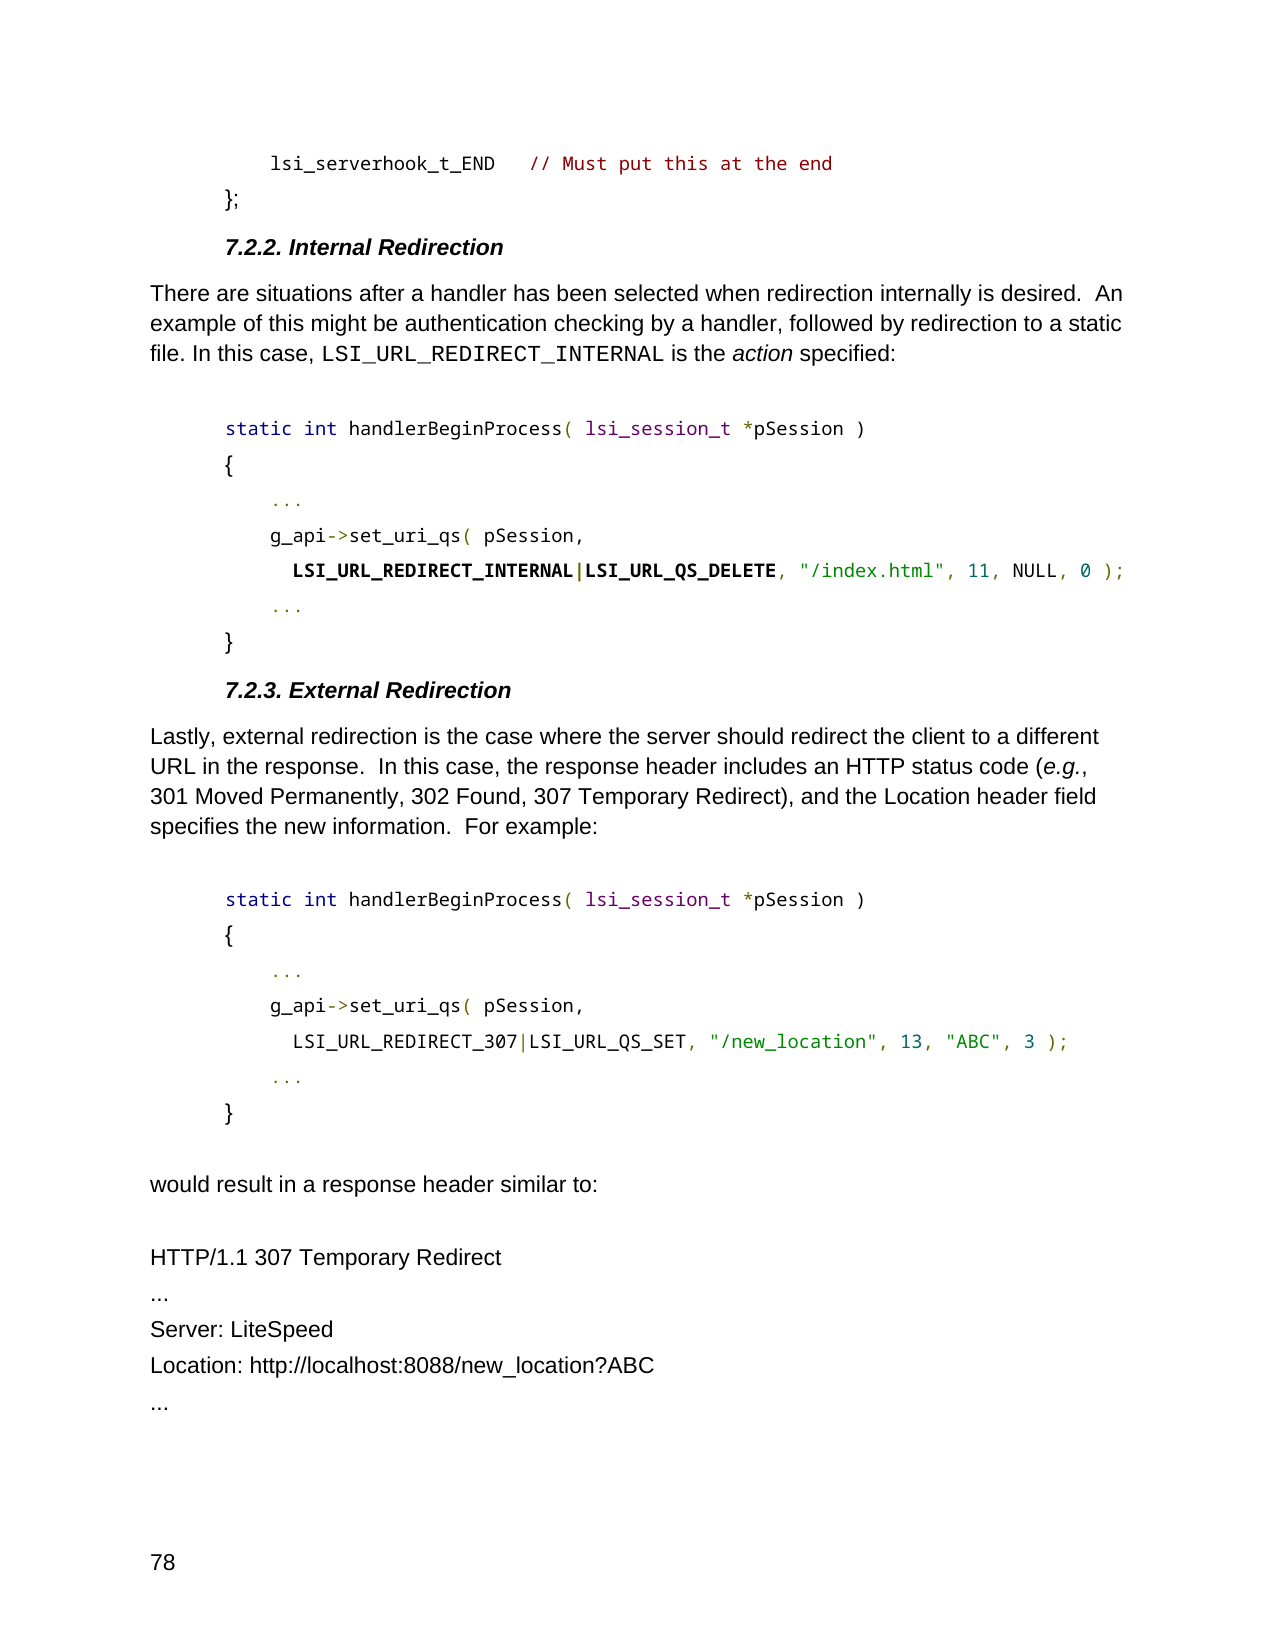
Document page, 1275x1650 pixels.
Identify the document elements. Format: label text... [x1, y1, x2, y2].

text ... [225, 1063, 1125, 1089]
text } [225, 1099, 1125, 1125]
text static int handlerBeginProcess( lsi_session_t *pSession ) [225, 415, 1125, 441]
text would result in a response header similar to: [150, 1171, 1125, 1197]
text }; [225, 185, 1125, 212]
text LSI_URL_REDIRECT_INTERNAL|LSI_URL_QS_DELETE, "/index.html", 11, NULL, 0 ); [225, 557, 1125, 583]
subtitle 7.2.2. Internal Redirection [150, 234, 1125, 261]
subtitle 7.2.3. External Redirection [150, 677, 1125, 703]
text lsi_serverhook_t_END // Must put this at the end [225, 150, 1125, 176]
text static int handlerBeginProcess( lsi_session_t *pSession ) [225, 886, 1125, 911]
text There are situations after a handler has been selected when redirection internally is desired. An example of this might be authentication checking by a handler, followed by redirection to a static file. In this case, LSI_URL_REDIRECT_INTERNAL is the action specified: [150, 280, 1125, 369]
text Lastly, external redirection is the case where the server should redirect the client to a different URL in the response. In this case, the response header includes an HTTP status code (e.g., 301 Moved Permanently, 302 Found, 307 Temporary Redirect), and the Location header field specifies the new information. For example: [150, 723, 1125, 840]
text ... [225, 957, 1125, 983]
text LSI_URL_REDIRECT_307|LSI_URL_QS_SET, "/new_location", 13, "ABC", 3 ); [225, 1028, 1125, 1053]
text Location: http://localhost:8088/new_location?ABC [150, 1352, 1125, 1379]
text ... [225, 593, 1125, 618]
text } [225, 628, 1125, 654]
text HTTP/1.1 307 Temporary Redirect [150, 1244, 1125, 1270]
text Server: LiteSpeed [150, 1316, 1125, 1342]
text ... [150, 1389, 1125, 1415]
text ... [225, 487, 1125, 512]
text { [225, 921, 1125, 947]
text ... [150, 1280, 1125, 1306]
text g_api->set_uri_qs( pSession, [225, 993, 1125, 1018]
text g_api->set_uri_qs( pSession, [225, 522, 1125, 548]
text { [225, 451, 1125, 477]
